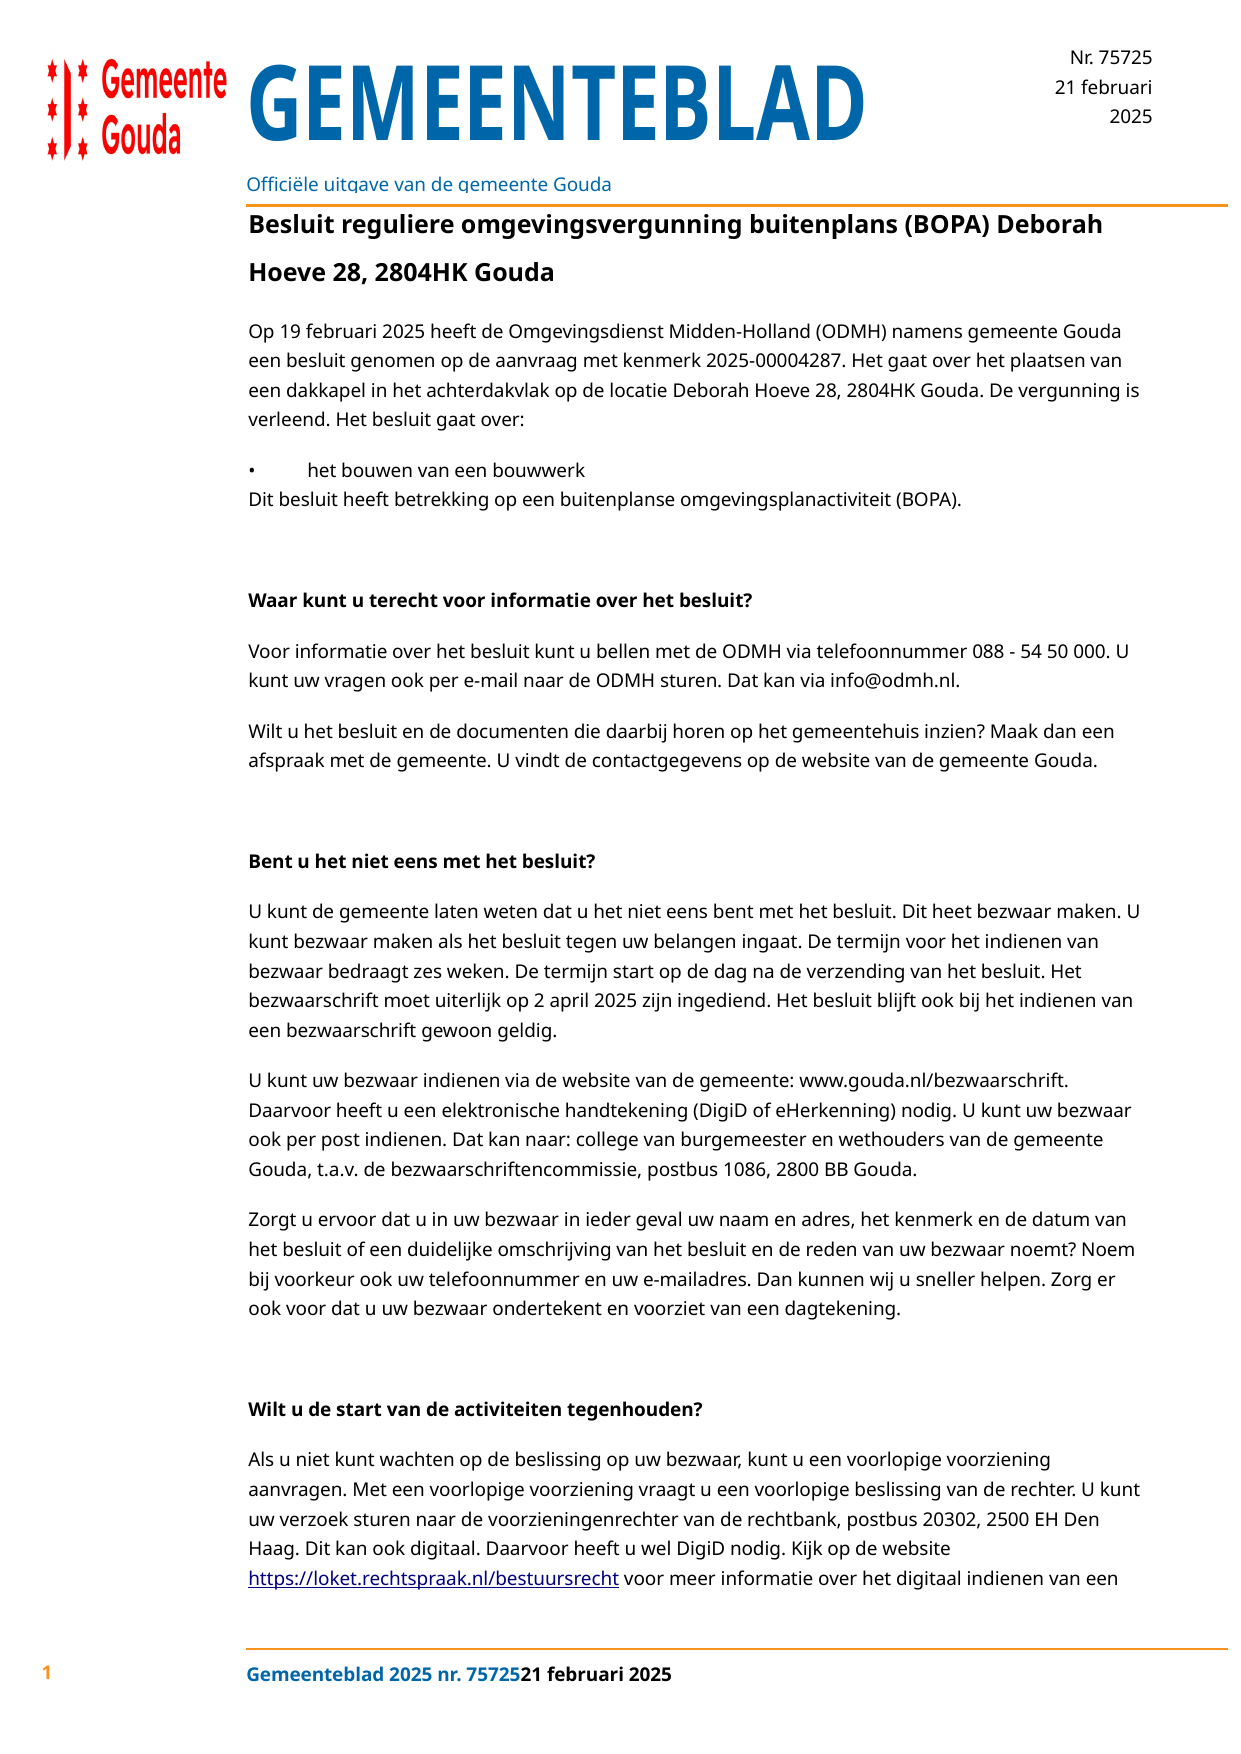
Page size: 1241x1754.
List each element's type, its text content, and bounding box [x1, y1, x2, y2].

text Zorgt u ervoor dat u in uw bezwaar in ieder geval uw naam en adres, het kenmerk en de datum van het besluit of een duidelijke omschrijving van het besluit en de reden van uw bezwaar noemt? Noem bij voorkeur ook uw telefoonnummer en uw e-mailadres. Dan kunnen wij u sneller helpen. Zorg er ook voor dat u uw bezwaar ondertekent en voorziet van een dagtekening. [248, 1207, 1152, 1321]
text U kunt uw bezwaar indienen via de website van de gemeente: www.gouda.nl/bezwaarschrift. Daarvoor heeft u een elektronische handtekening (DigiD of eHerkenning) nodig. U kunt uw bezwaar ook per post indienen. Dat kan naar: college van burgemeester en wethouders van de gemeente Gouda, t.a.v. de bezwaarschriftencommissie, postbus 1086, 2800 BB Gouda. [248, 1067, 1152, 1182]
text Dit besluit heeft betrekking op een buitenplanse omgevingsplanactiviteit (BOPA). [248, 487, 1152, 512]
text Besluit reguliere omgevingsvergunning buitenplans (BOPA) Deborah Hoeve 28, 2804HK Gouda [248, 207, 1152, 288]
picture [41, 47, 231, 172]
text Op 19 februari 2025 heeft de Omgevingsdienst Midden-Holland (ODMH) namens gemeente Gouda een besluit genomen op de aanvraag met kenmerk 2025-00004287. Het gaat over het plaatsen van een dakkapel in het achterdakvlak op de locatie Deborah Hoeve 28, 2804HK Gouda. De vergunning is verleend. Het besluit gaat over: [248, 318, 1152, 432]
text Wilt u de start van de activiteiten tegenhouden? [248, 1396, 1152, 1422]
list het bouwen van een bouwwerk [248, 457, 1152, 483]
text Bent u het niet eens met het besluit? [248, 848, 1152, 874]
text Waar kunt u terecht voor informatie over het besluit? [248, 587, 1152, 613]
text U kunt de gemeente laten weten dat u het niet eens bent met het besluit. Dit heet bezwaar maken. U kunt bezwaar maken als het besluit tegen uw belangen ingaat. De termijn voor het indienen van bezwaar bedraagt zes weken. De termijn start op de dag na de verzending van het besluit. Het bezwaarschrift moet uiterlijk op 2 april 2025 zijn ingediend. Het besluit blijft ook bij het indienen van een bezwaarschrift gewoon geldig. [248, 899, 1152, 1043]
text Als u niet kunt wachten op de beslissing op uw bezwaar, kunt u een voorlopige voorziening aanvragen. Met een voorlopige voorziening vraagt u een voorlopige beslissing van de rechter. U kunt uw verzoek sturen naar de voorzieningenrechter van de rechtbank, postbus 20302, 2500 EH Den Haag. Dit kan ook digitaal. Daarvoor heeft u wel DigiD nodig. Kijk op de website https://loket.rechtspraak.nl/bestuursrecht voor meer informatie over het digitaal indienen van een [248, 1447, 1152, 1591]
text Voor informatie over het besluit kunt u bellen met de ODMH via telefoonnummer 088 - 54 50 000. U kunt uw vragen ook per e-mail naar de ODMH sturen. Dat kan via info@odmh.nl. [248, 638, 1152, 693]
text Wilt u het besluit en de documenten die daarbij horen op het gemeentehuis inzien? Maak dan een afspraak met de gemeente. U vindt de contactgegevens op de website van de gemeente Gouda. [248, 718, 1152, 773]
